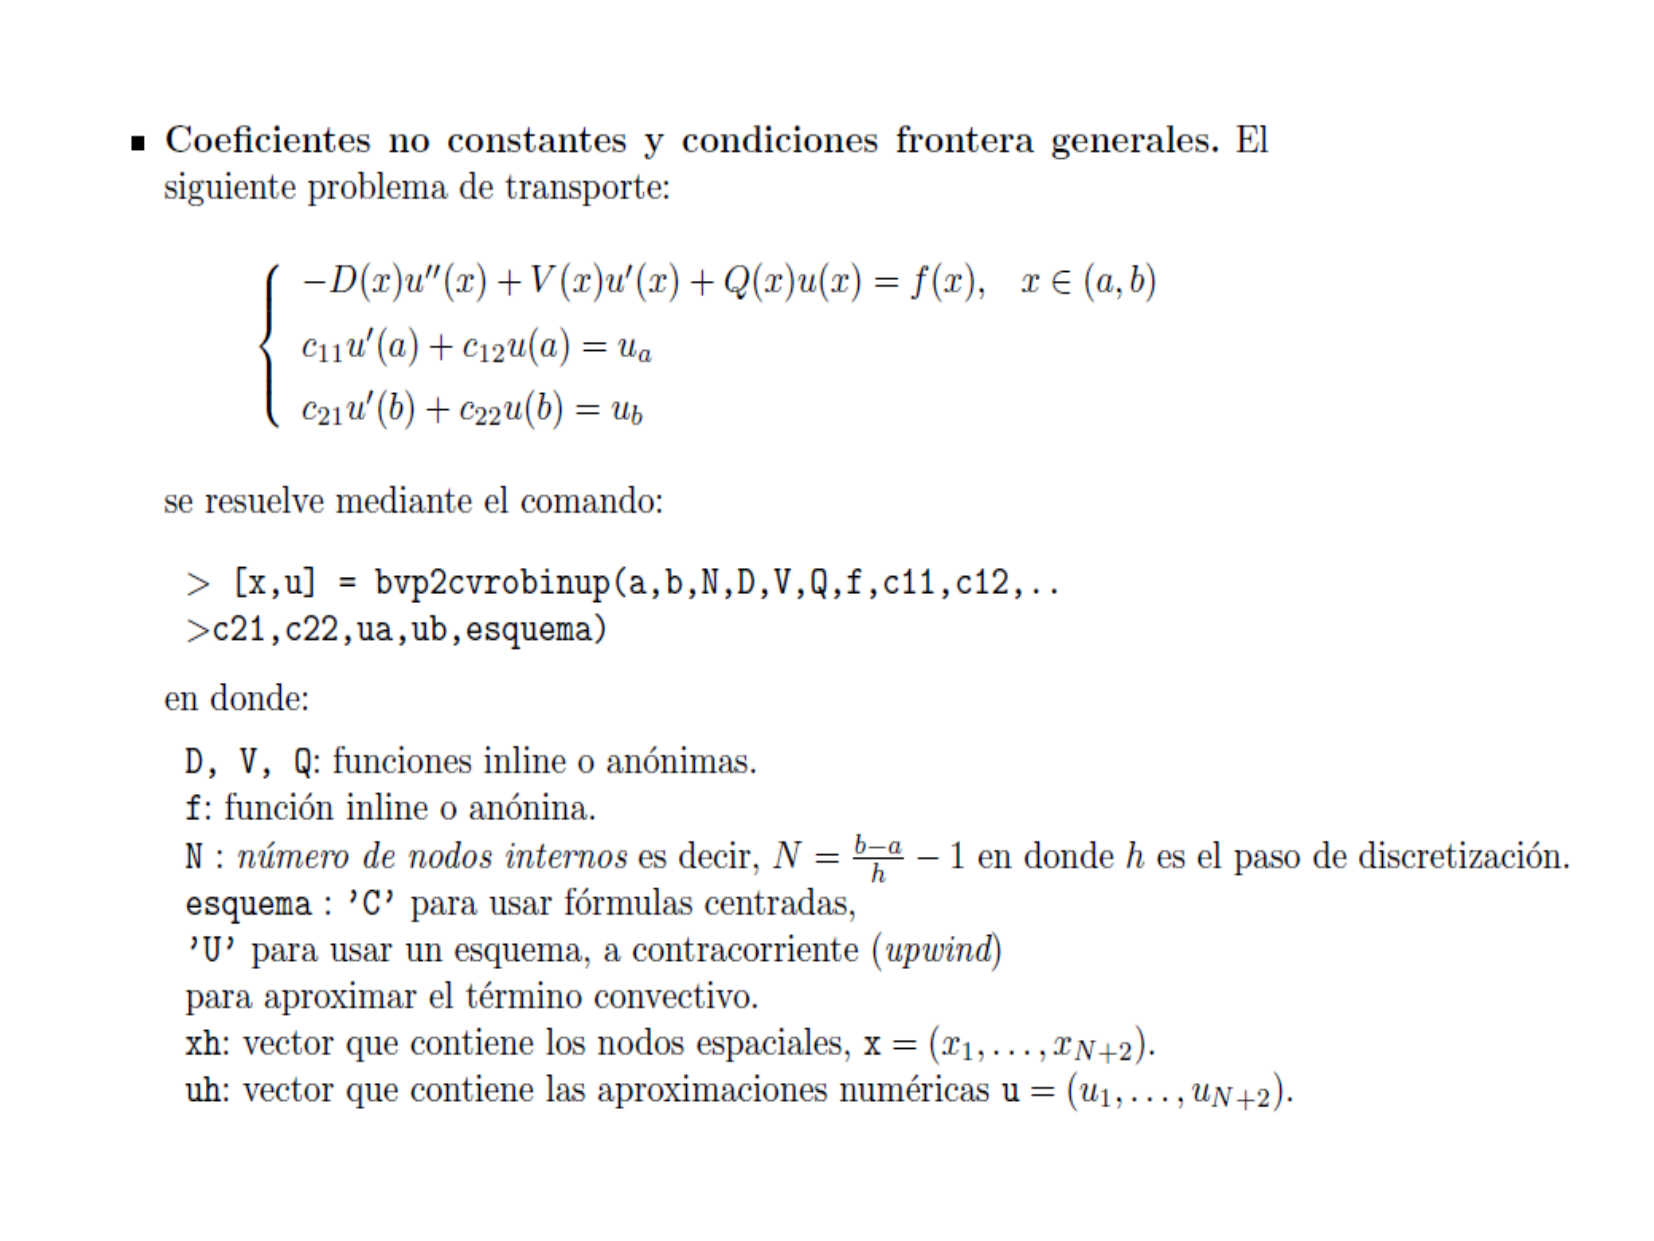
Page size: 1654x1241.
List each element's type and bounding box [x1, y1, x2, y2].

picture [84, 79, 1597, 1161]
